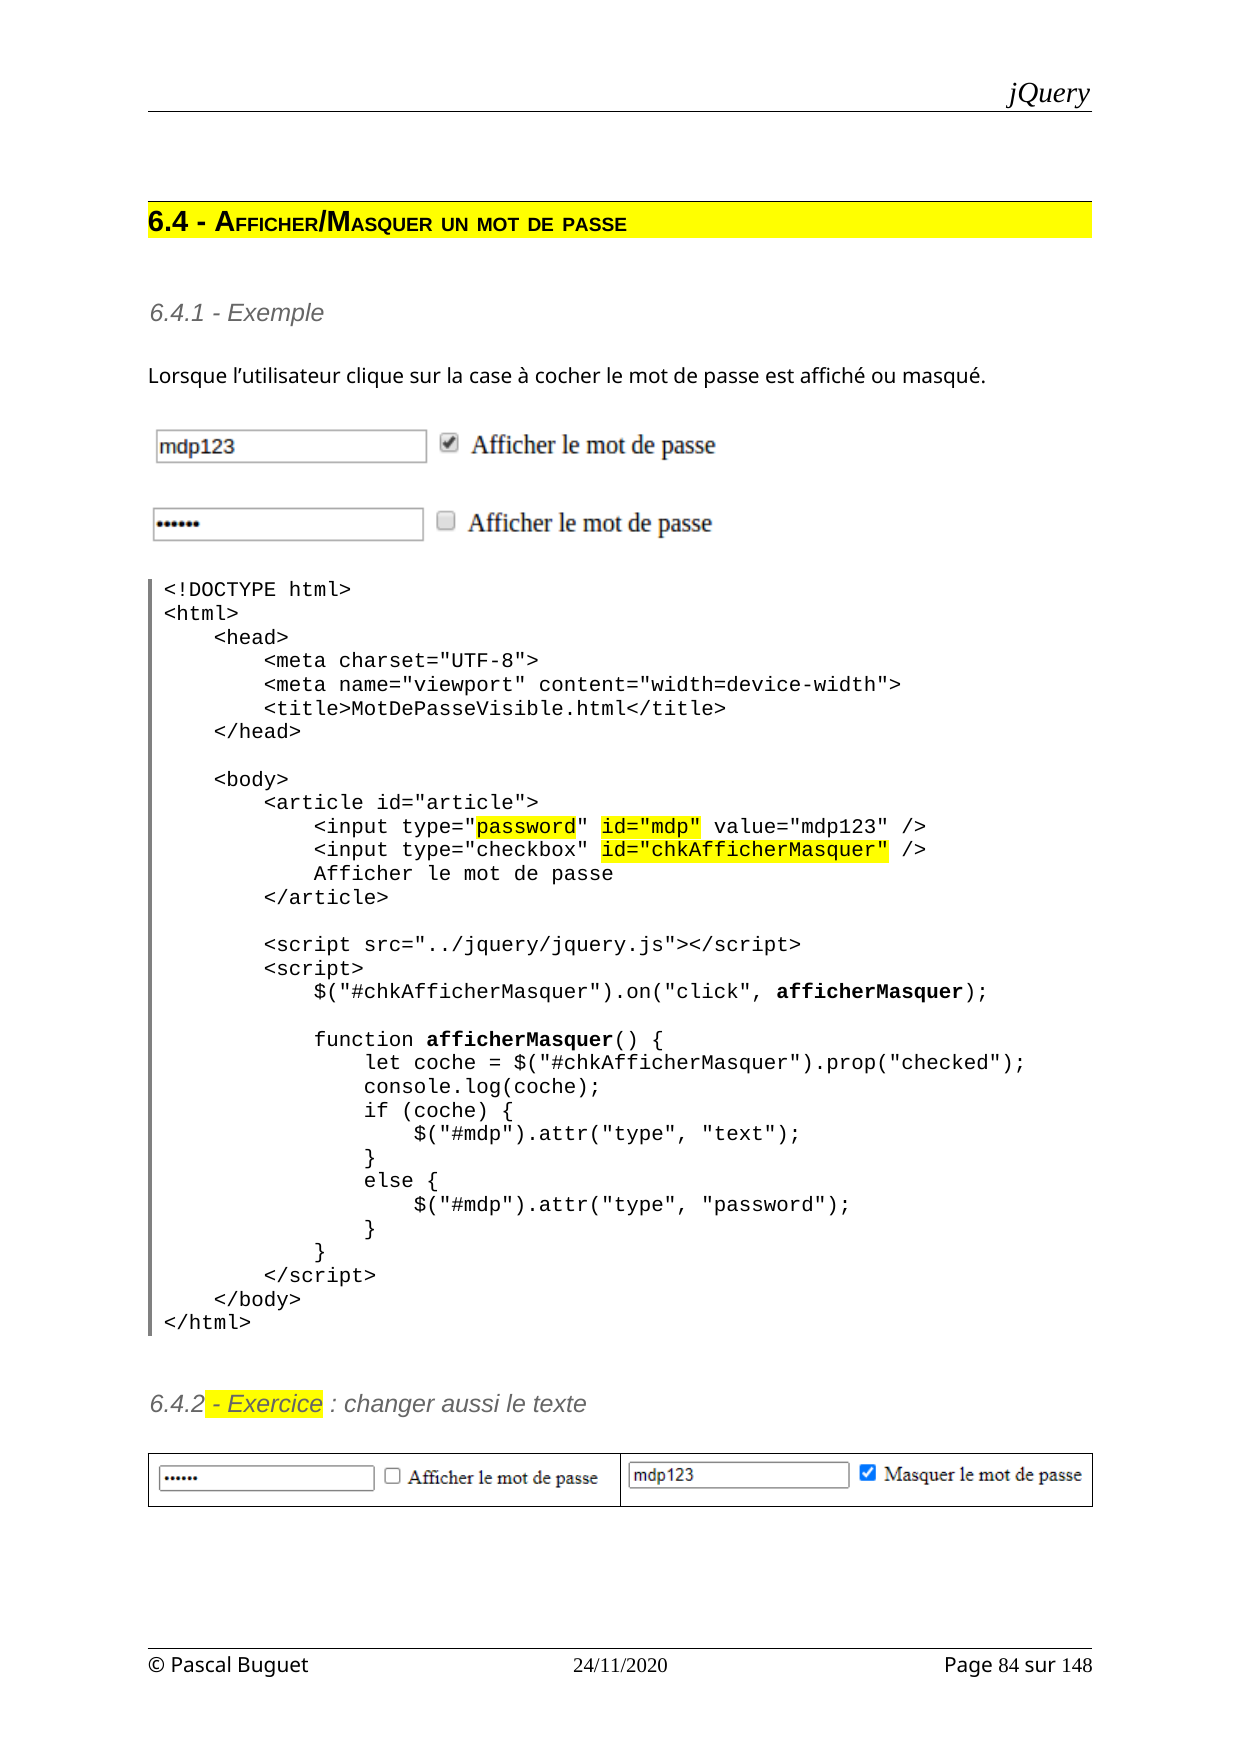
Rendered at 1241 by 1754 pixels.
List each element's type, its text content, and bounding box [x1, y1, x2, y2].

picture [153, 1458, 615, 1500]
subtitle - Exercice : changer aussi le texte [149, 1389, 1092, 1418]
text else { [152, 1171, 1092, 1194]
text if (coche) { [152, 1099, 1092, 1123]
text <script src="../jquery/jquery.js"></script> [152, 934, 1092, 958]
subtitle - Exemple [149, 297, 1092, 326]
text </html> [152, 1312, 1092, 1336]
text <article id="article"> [152, 792, 1092, 816]
table_header [621, 1454, 1092, 1506]
text </script> [152, 1265, 1092, 1289]
text <meta charset="UTF-8"> [152, 650, 1092, 674]
table_header [149, 1454, 620, 1506]
text $("#mdp").attr("type", "password"); [152, 1194, 1092, 1218]
text $("#chkAfficherMasquer").on("click", afficherMasquer); [152, 981, 1092, 1005]
text } [152, 1147, 1092, 1171]
text Afficher le mot de passe [152, 863, 1092, 887]
picture [147, 417, 722, 473]
text <html> [152, 603, 1092, 627]
text <input type="password" id="mdp" value="mdp123" /> [152, 816, 1092, 839]
text <input type="checkbox" id="chkAfficherMasquer" /> [152, 839, 1092, 863]
text </article> [152, 887, 1092, 910]
text console.log(coche); [152, 1076, 1092, 1099]
text <!DOCTYPE html> [152, 579, 1092, 603]
text <title>MotDePasseVisible.html</title> [152, 698, 1092, 721]
text <meta name="viewport" content="width=device-width"> [152, 674, 1092, 698]
text <script> [152, 958, 1092, 981]
text function afficherMasquer() { [152, 1029, 1092, 1052]
text } [152, 1241, 1092, 1265]
text </head> [152, 721, 1092, 745]
text let coche = $("#chkAfficherMasquer").prop("checked"); [152, 1052, 1092, 1076]
text $("#mdp").attr("type", "text"); [152, 1123, 1092, 1147]
text </body> [152, 1289, 1092, 1312]
text Lorsque l’utilisateur clique sur la case à cocher le mot de passe est affiché ou masqué. [148, 361, 1092, 389]
text <head> [152, 627, 1092, 650]
text <body> [152, 768, 1092, 792]
subtitle - Afficher/Masquer un mot de passe [148, 202, 1092, 238]
text } [152, 1218, 1092, 1241]
picture [625, 1458, 1087, 1495]
picture [147, 501, 717, 551]
